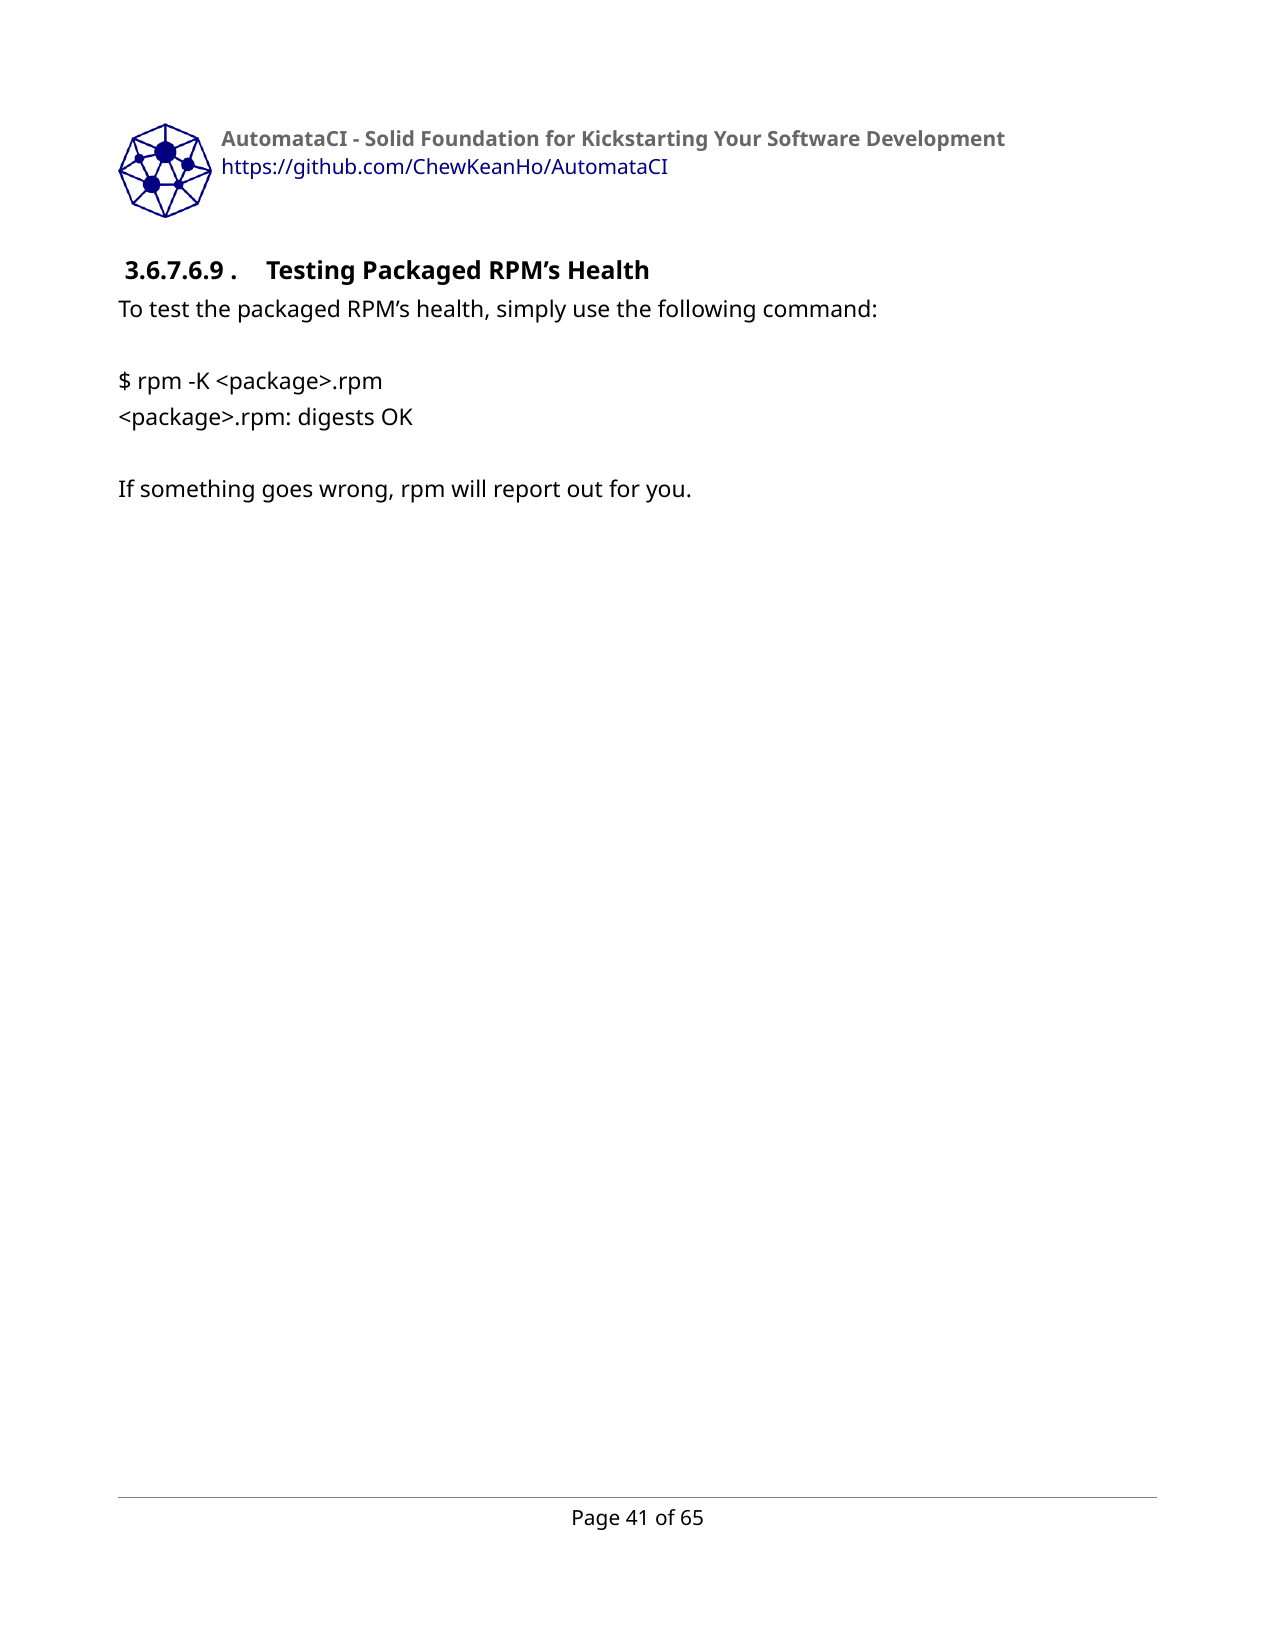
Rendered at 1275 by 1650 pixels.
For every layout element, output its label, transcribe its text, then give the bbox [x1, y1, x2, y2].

text <package>.rpm: digests OK [118, 401, 1157, 432]
text To test the packaged RPM’s health, simply use the following command: [118, 293, 1157, 324]
subtitle Testing Packaged RPM’s Health [118, 253, 1157, 287]
text If something goes wrong, rpm will report out for you. [118, 472, 1157, 504]
text $ rpm -K <package>.rpm [118, 365, 1157, 396]
picture [118, 123, 212, 218]
